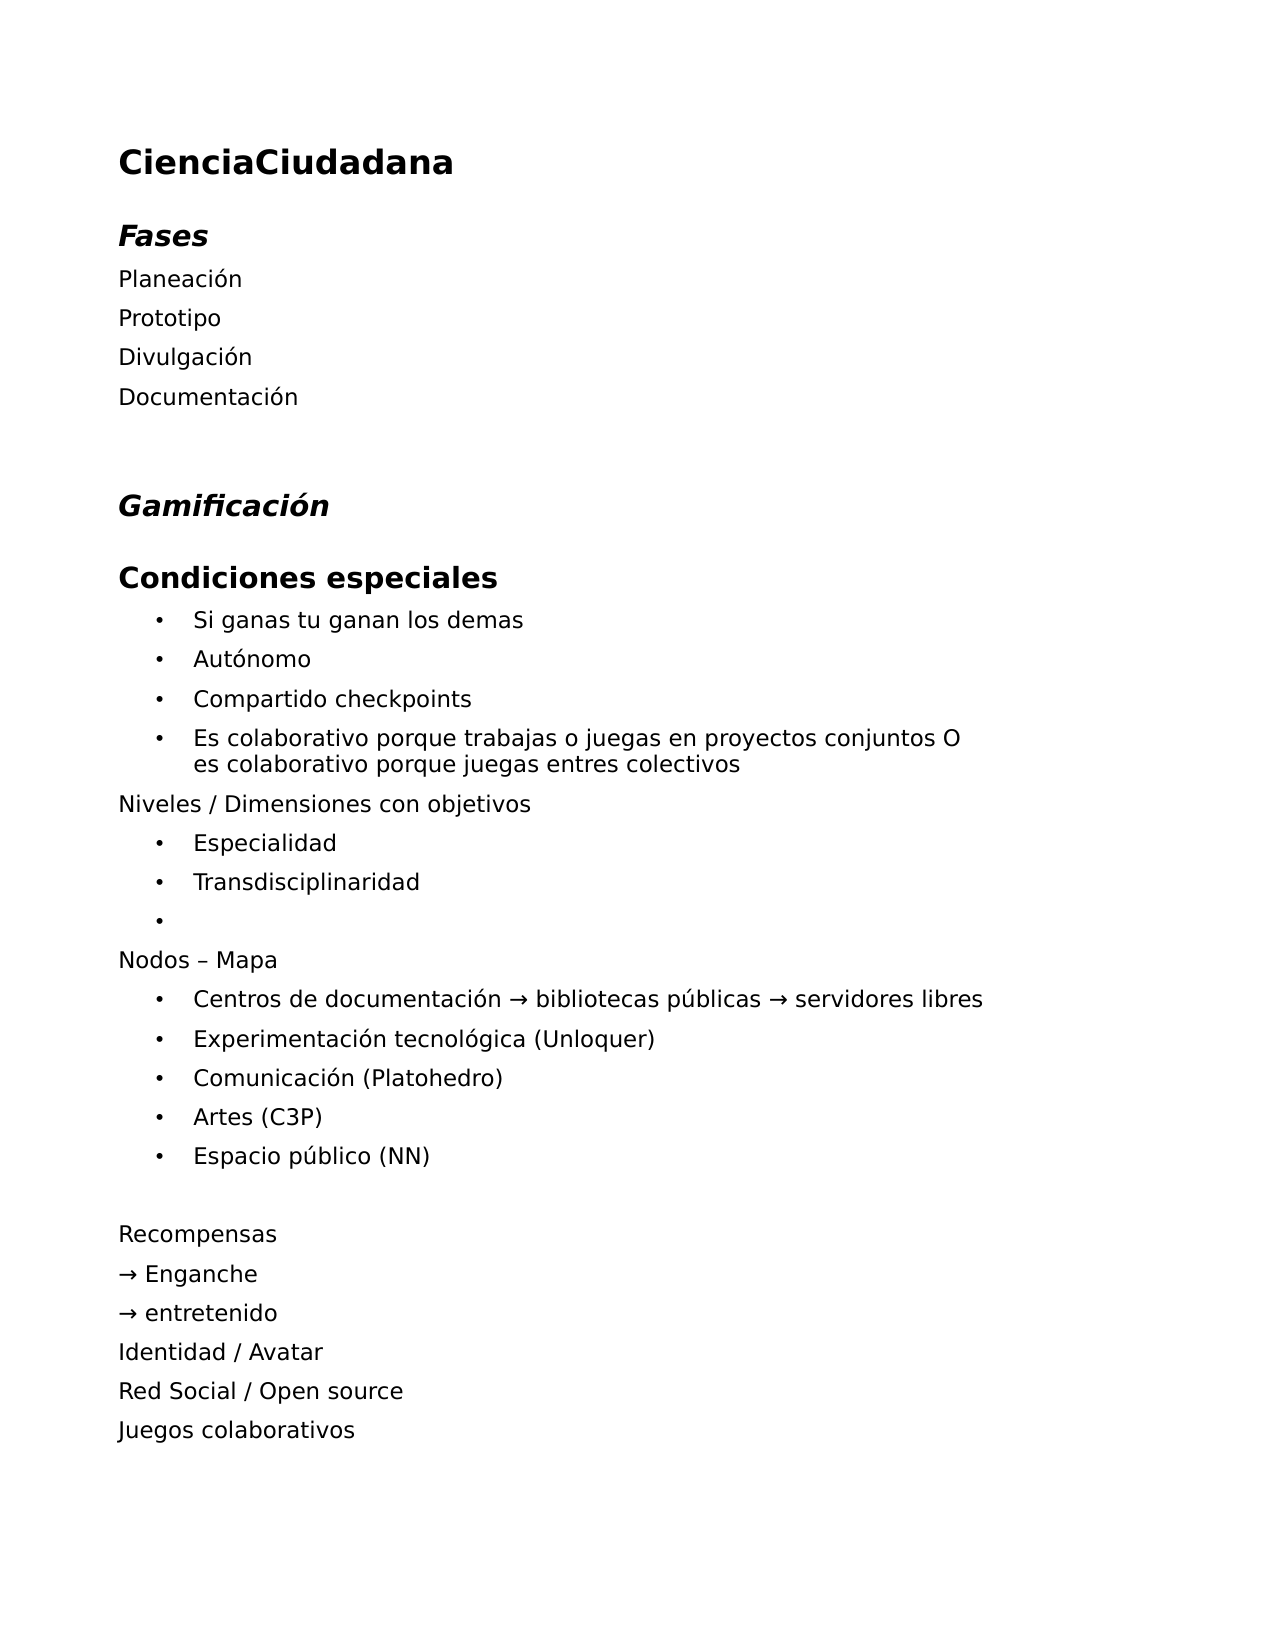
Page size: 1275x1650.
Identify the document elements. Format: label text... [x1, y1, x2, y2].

text Red Social / Open source [118, 1378, 1157, 1405]
text Juegos colaborativos [118, 1417, 1157, 1444]
subtitle CienciaCiudadana [118, 143, 1157, 182]
list Espacio público (NN) [156, 1143, 1157, 1170]
text Documentación [118, 384, 1157, 410]
list Si ganas tu ganan los demas [156, 607, 1157, 634]
list Autónomo [156, 647, 1157, 673]
text Niveles / Dimensiones con objetivos [118, 791, 1157, 817]
list Especialidad [156, 830, 1157, 857]
subtitle Gamificación [118, 489, 1157, 523]
text Prototipo [118, 305, 1157, 332]
text Identidad / Avatar [118, 1339, 1157, 1366]
subtitle Fases [118, 220, 1157, 254]
text Divulgación [118, 344, 1157, 371]
list Es colaborativo porque trabajas o juegas en proyectos conjuntos O es colaborativo porque juegas entres colectivos [156, 725, 1157, 778]
list Artes (C3P) [156, 1104, 1157, 1131]
list Transdisciplinaridad [156, 869, 1157, 896]
list Compartido checkpoints [156, 686, 1157, 712]
list Experimentación tecnológica (Unloquer) [156, 1026, 1157, 1052]
text → Enganche [118, 1261, 1157, 1287]
subtitle Condiciones especiales [118, 561, 1157, 595]
text Recompensas [118, 1222, 1157, 1248]
text Planeación [118, 266, 1157, 293]
text Nodos – Mapa [118, 947, 1157, 974]
text → entretenido [118, 1300, 1157, 1327]
list Comunicación (Platohedro) [156, 1065, 1157, 1092]
list Centros de documentación → bibliotecas públicas → servidores libres [156, 987, 1157, 1013]
